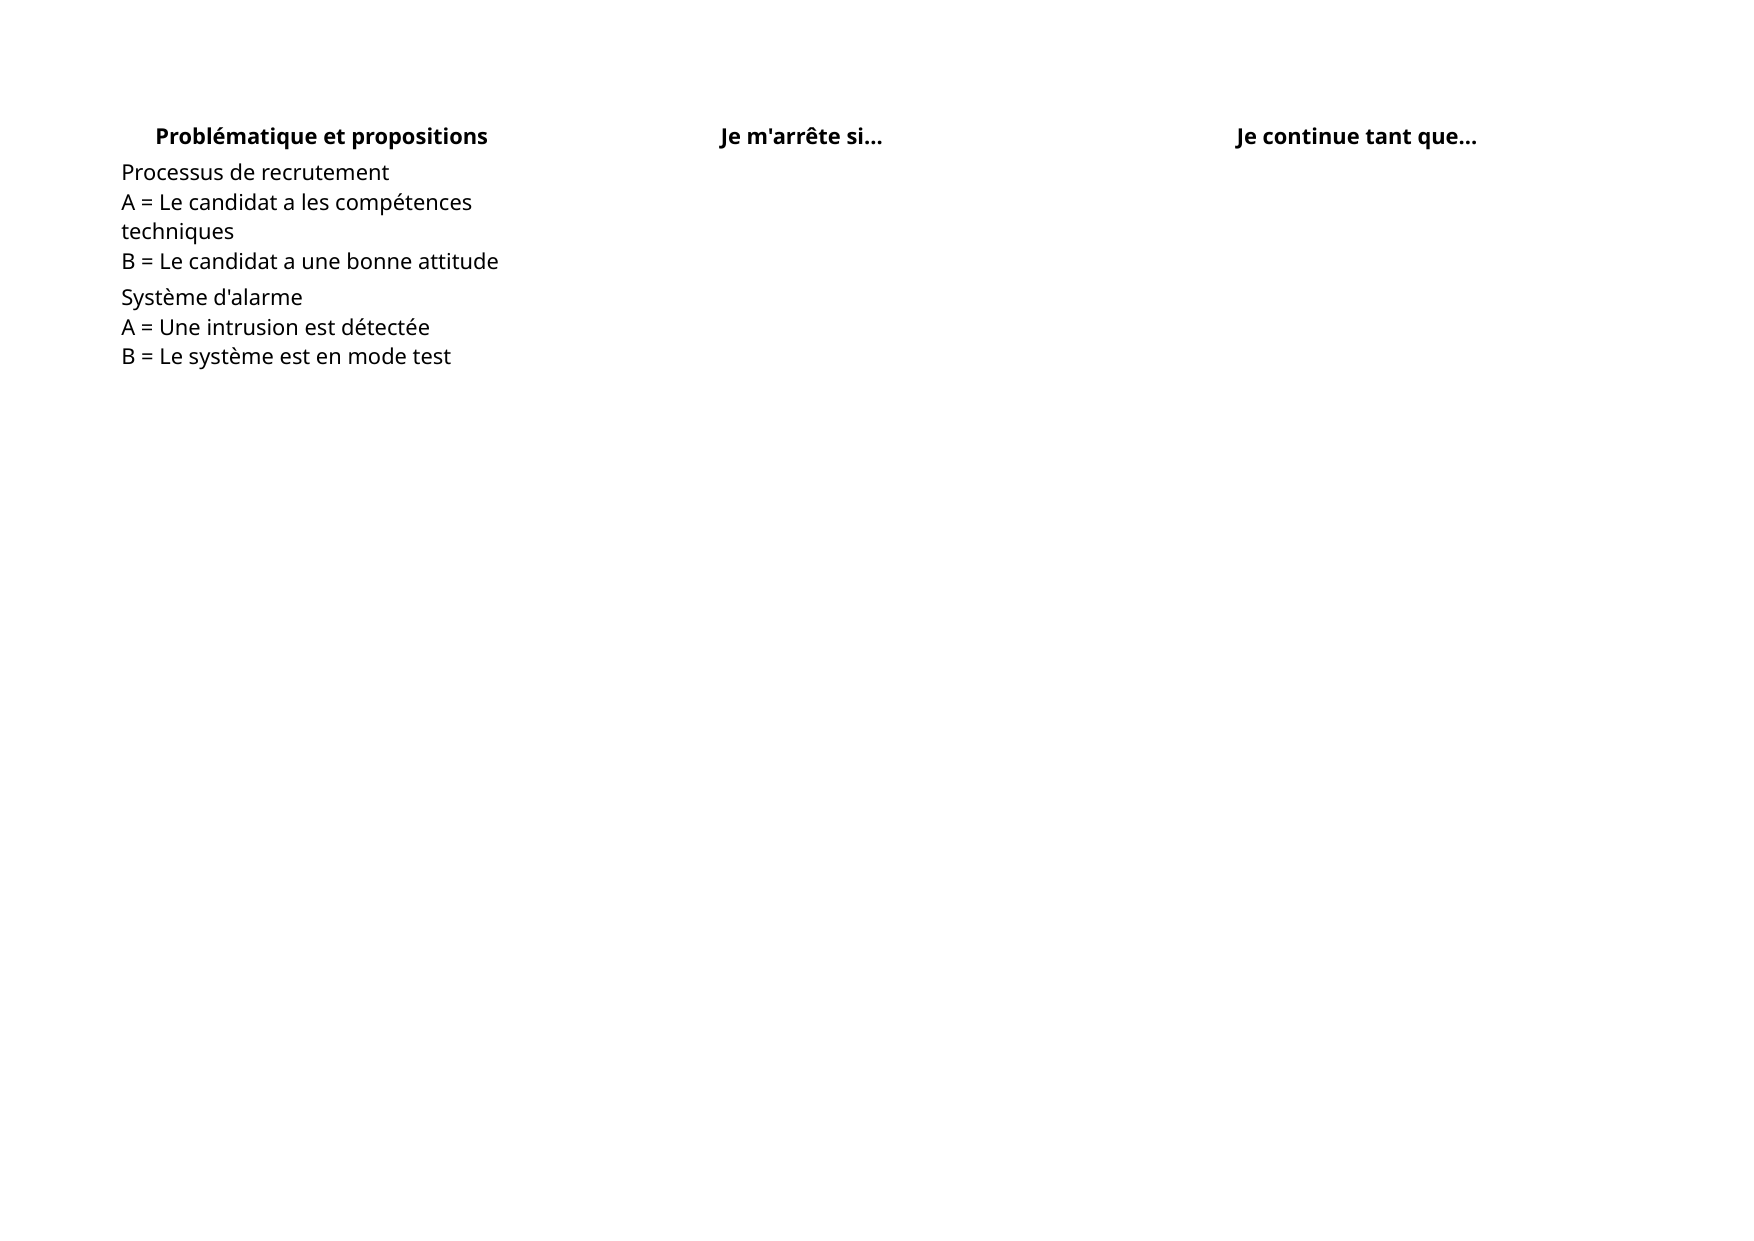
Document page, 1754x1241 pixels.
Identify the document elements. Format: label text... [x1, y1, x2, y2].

table_cell [1078, 279, 1636, 374]
table_cell Système d'alarme A = Une intrusion est détectée B = Le système est en mode test [118, 279, 525, 374]
table_cell [525, 279, 1078, 374]
table_header Je m'arrête si... [525, 118, 1078, 154]
table_cell [525, 154, 1078, 279]
table_header Je continue tant que... [1078, 118, 1636, 154]
table_cell Processus de recrutement A = Le candidat a les compétences techniques B = Le candidat a une bonne attitude [118, 154, 525, 279]
table_header Problématique et propositions [118, 118, 525, 154]
table_cell [1078, 154, 1636, 279]
